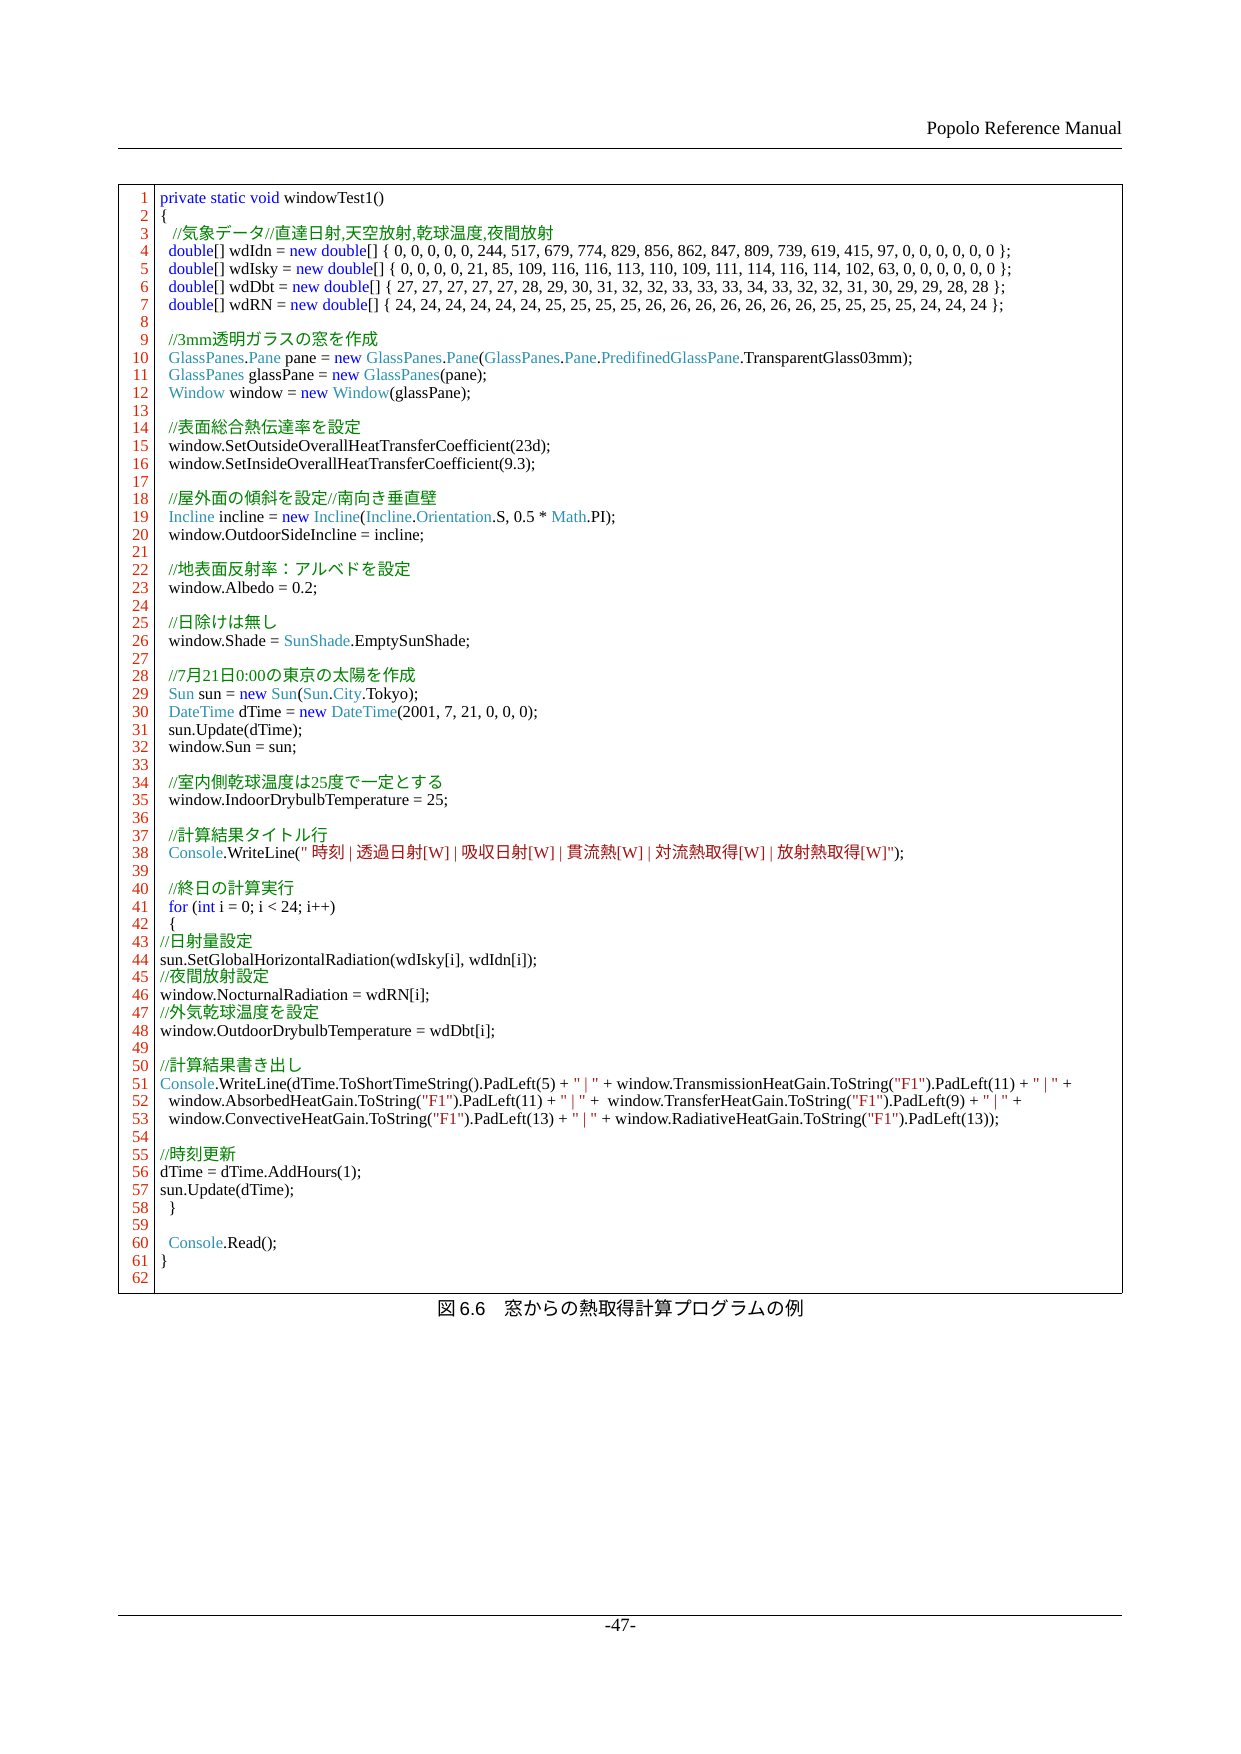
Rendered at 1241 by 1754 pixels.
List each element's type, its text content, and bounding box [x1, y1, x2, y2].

table_header private static void windowTest1() { //気象データ//直達日射,天空放射,乾球温度,夜間放射 double[] wdIdn = new double[] { 0, 0, 0, 0, 0, 244, 517, 679, 774, 829, 856, 862, 847, 809, 739, 619, 415, 97, 0, 0, 0, 0, 0, 0 }; double[] wdIsky = new double[] { 0, 0, 0, 0, 21, 85, 109, 116, 116, 113, 110, 109, 111, 114, 116, 114, 102, 63, 0, 0, 0, 0, 0, 0 }; double[] wdDbt = new double[] { 27, 27, 27, 27, 27, 28, 29, 30, 31, 32, 32, 33, 33, 33, 34, 33, 32, 32, 31, 30, 29, 29, 28, 28 }; double[] wdRN = new double[] { 24, 24, 24, 24, 24, 24, 25, 25, 25, 25, 26, 26, 26, 26, 26, 26, 26, 25, 25, 25, 25, 24, 24, 24 }; //3mm透明ガラスの窓を作成 GlassPanes.Pane pane = new GlassPanes.Pane(GlassPanes.Pane.PredifinedGlassPane.TransparentGlass03mm); GlassPanes glassPane = new GlassPanes(pane); Window window = new Window(glassPane); //表面総合熱伝達率を設定 window.SetOutsideOverallHeatTransferCoefficient(23d); window.SetInsideOverallHeatTransferCoefficient(9.3); //屋外面の傾斜を設定//南向き垂直壁 Incline incline = new Incline(Incline.Orientation.S, 0.5 * Math.PI); window.OutdoorSideIncline = incline; //地表面反射率：アルベドを設定 window.Albedo = 0.2; //日除けは無し window.Shade = SunShade.EmptySunShade; //7月21日0:00の東京の太陽を作成 Sun sun = new Sun(Sun.City.Tokyo); DateTime dTime = new DateTime(2001, 7, 21, 0, 0, 0); sun.Update(dTime); window.Sun = sun; //室内側乾球温度は25度で一定とする window.IndoorDrybulbTemperature = 25; //計算結果タイトル行 Console.WriteLine(" 時刻 | 透過日射[W] | 吸収日射[W] | 貫流熱[W] | 対流熱取得[W] | 放射熱取得[W]"); //終日の計算実行 for (int i = 0; i < 24; i++) { //日射量設定 sun.SetGlobalHorizontalRadiation(wdIsky[i], wdIdn[i]); //夜間放射設定 window.NocturnalRadiation = wdRN[i]; //外気乾球温度を設定 window.OutdoorDrybulbTemperature = wdDbt[i]; //計算結果書き出し Console.WriteLine(dTime.ToShortTimeString().PadLeft(5) + " | " + window.TransmissionHeatGain.ToString("F1").PadLeft(11) + " | " + window.AbsorbedHeatGain.ToString("F1").PadLeft(11) + " | " + window.TransferHeatGain.ToString("F1").PadLeft(9) + " | " + window.ConvectiveHeatGain.ToString("F1").PadLeft(13) + " | " + window.RadiativeHeatGain.ToString("F1").PadLeft(13)); //時刻更新 dTime = dTime.AddHours(1); sun.Update(dTime); } Console.Read(); } [155, 185, 1122, 1293]
text 図6.6 窓からの熱取得計算プログラムの例 [118, 1294, 1122, 1320]
table_header 1 2 3 4 5 6 7 8 9 10 11 12 13 14 15 16 17 18 19 20 21 22 23 24 25 26 27 28 29 30 31 32 33 34 35 36 37 38 39 40 41 42 43 44 45 46 47 48 49 50 51 52 53 54 55 56 57 58 59 60 61 62 [119, 185, 154, 1293]
